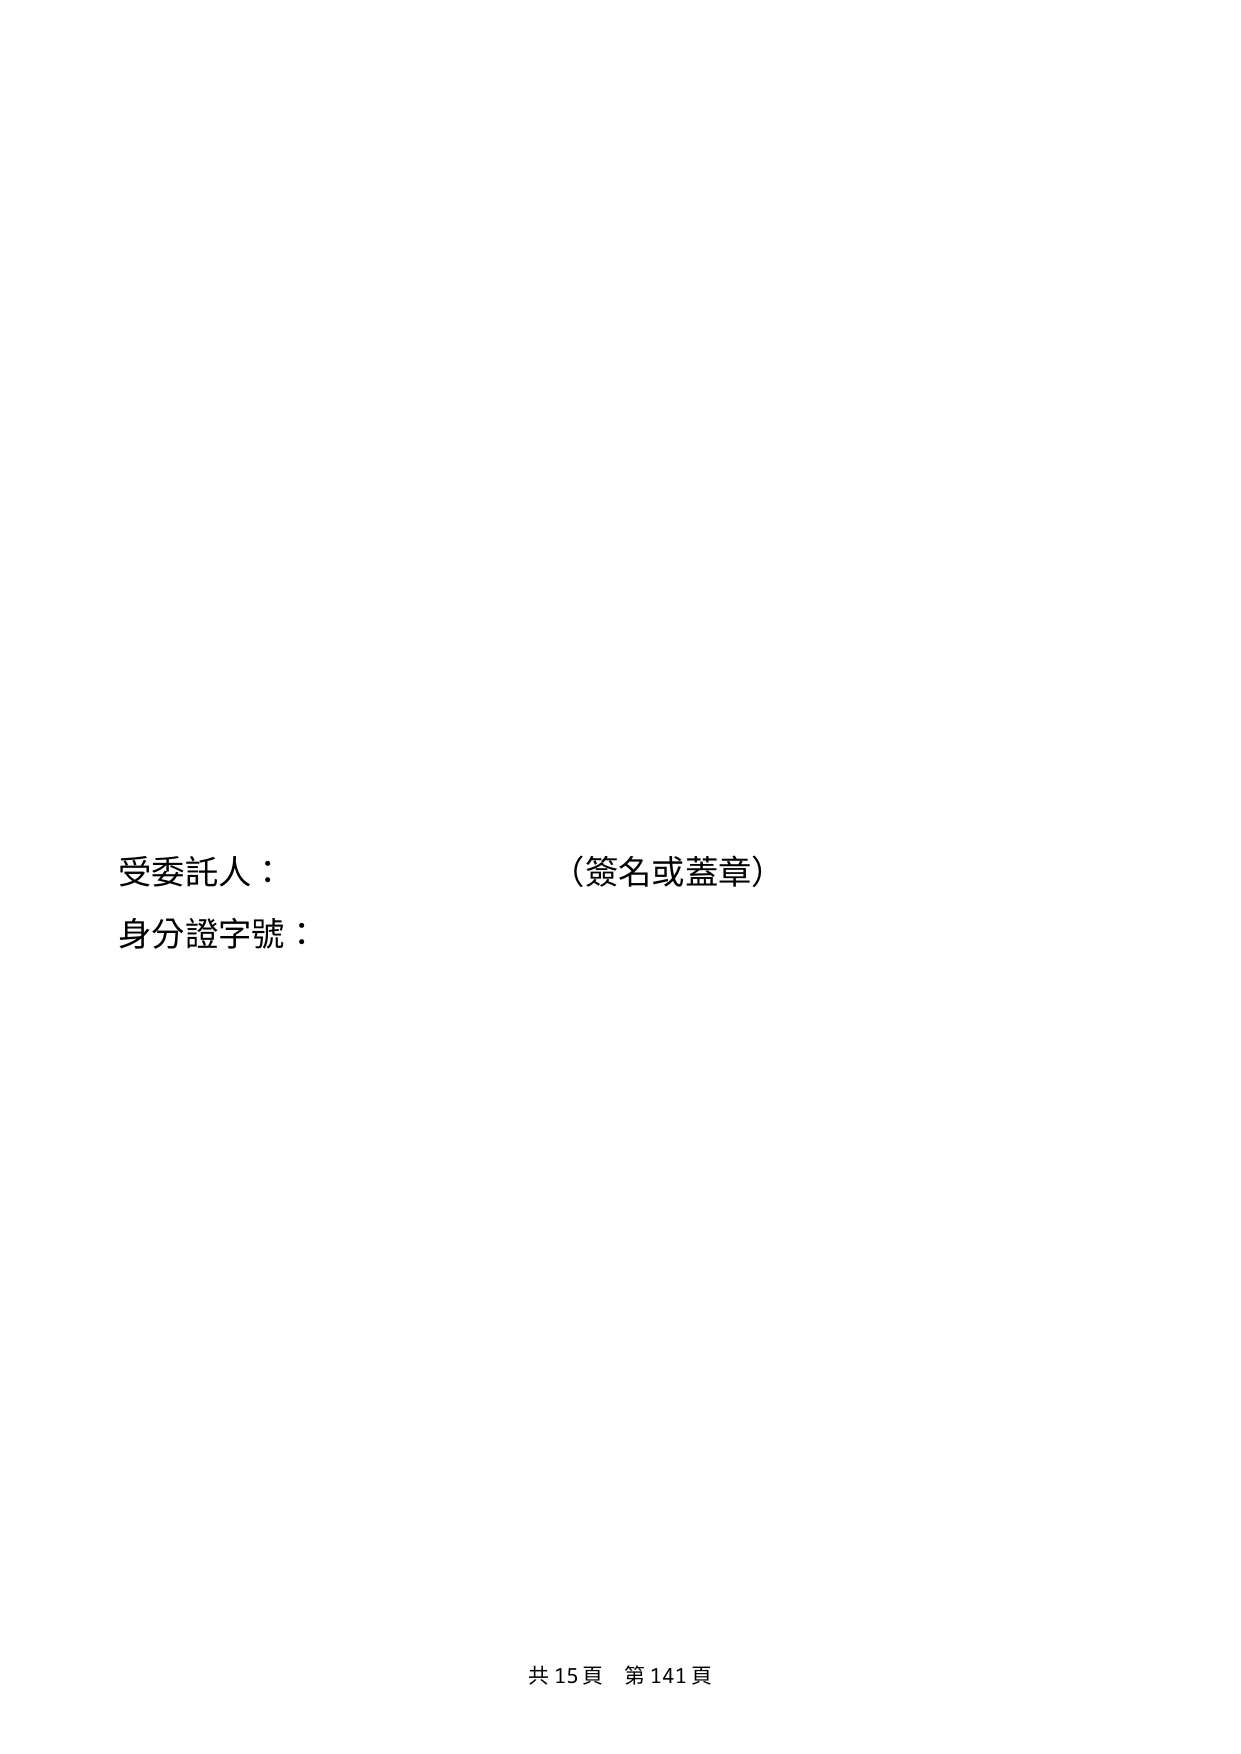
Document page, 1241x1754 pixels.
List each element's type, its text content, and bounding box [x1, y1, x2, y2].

text 身分證字號： [118, 891, 1122, 953]
text 受委託人： （簽名或蓋章） [118, 828, 1122, 891]
